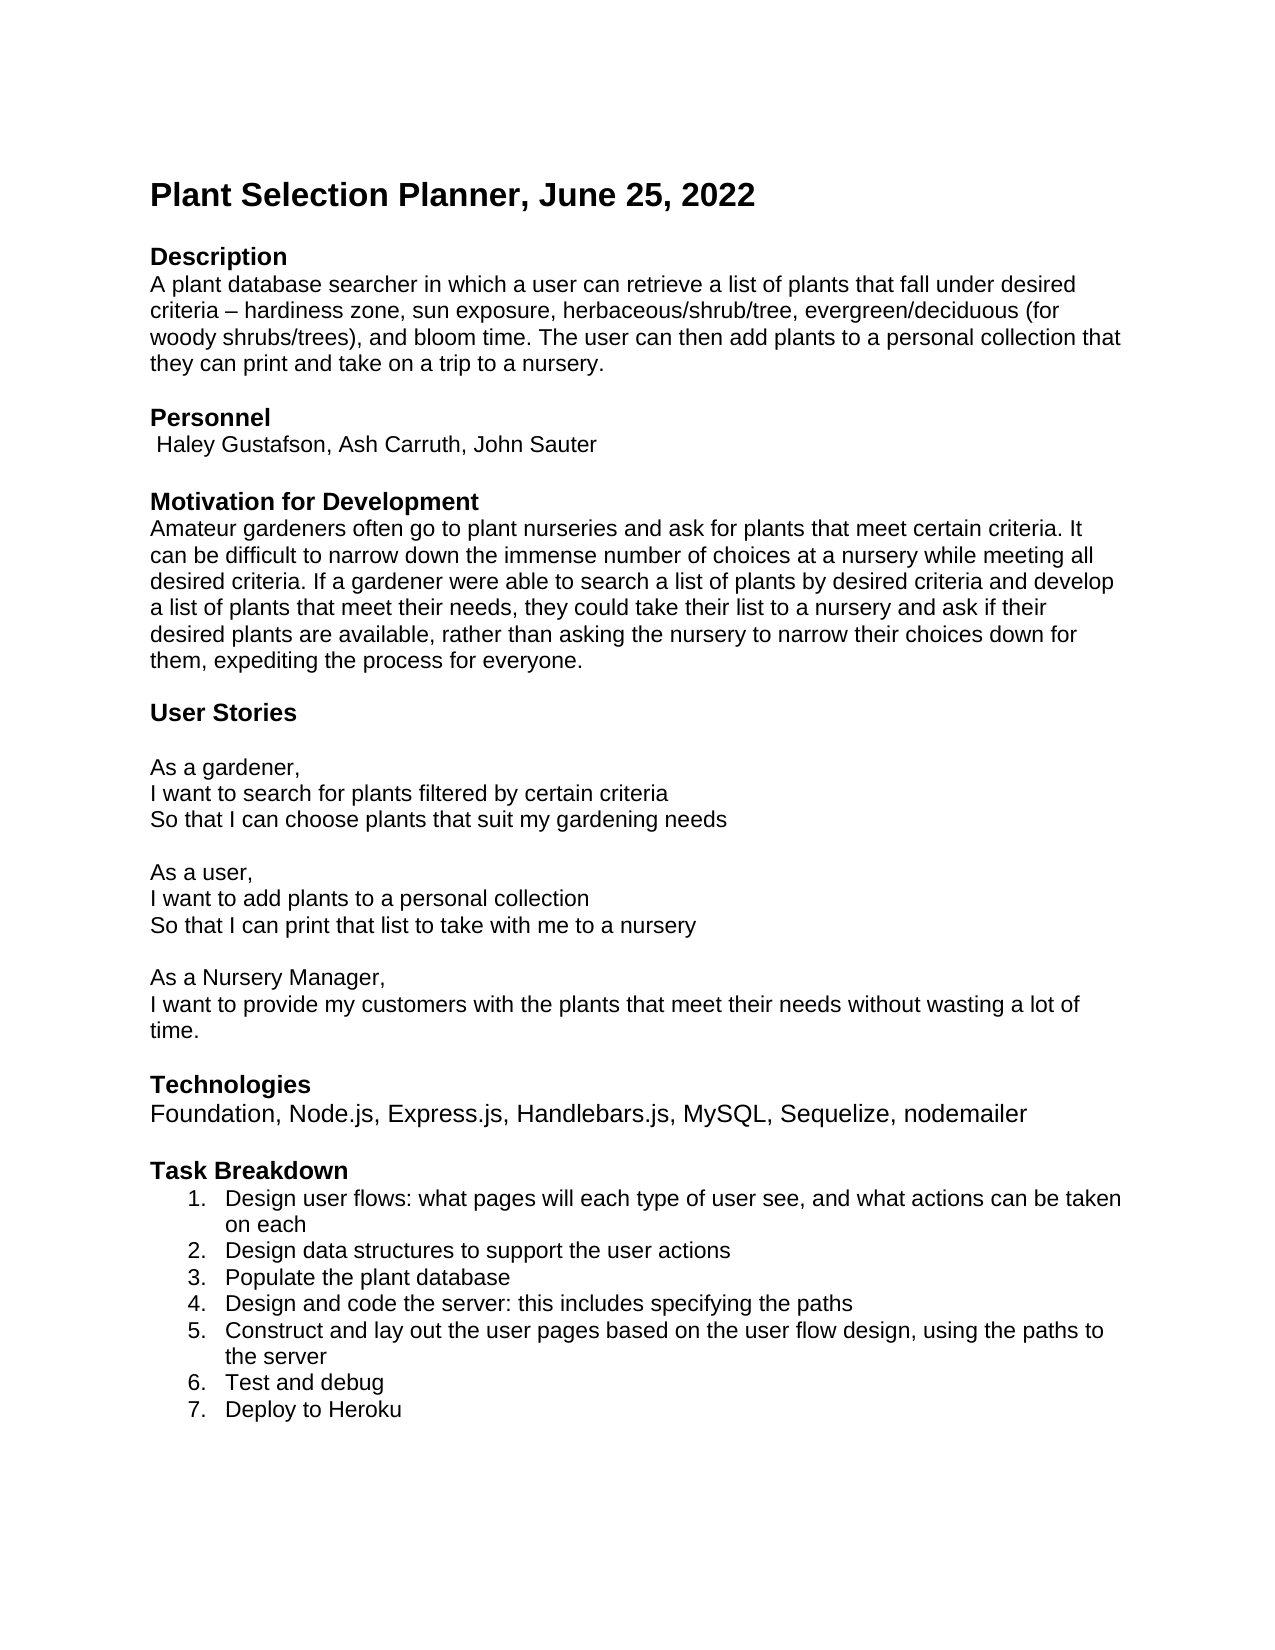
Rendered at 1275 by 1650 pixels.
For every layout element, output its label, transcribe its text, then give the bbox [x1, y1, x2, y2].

list Design user flows: what pages will each type of user see, and what actions can be taken on each [187, 1185, 1125, 1237]
text A plant database searcher in which a user can retrieve a list of plants that fall under desired criteria – hardiness zone, sun exposure, herbaceous/shrub/tree, evergreen/deciduous (for woody shrubs/trees), and bloom time. The user can then add plants to a personal collection that they can print and take on a trip to a nursery. [150, 271, 1125, 376]
text As a Nursery Manager, [150, 964, 1125, 991]
text Personnel [150, 403, 1125, 431]
list Deploy to Heroku [187, 1396, 1125, 1422]
text So that I can print that list to take with me to a nursery [150, 912, 1125, 938]
text As a user, [150, 859, 1125, 885]
text Motivation for Development [150, 487, 1125, 515]
text As a gardener, [150, 753, 1125, 780]
text Foundation, Node.js, Express.js, Handlebars.js, MySQL, Sequelize, nodemailer [150, 1098, 1125, 1127]
list Test and debug [187, 1369, 1125, 1396]
list Design and code the server: this includes specifying the paths [187, 1290, 1125, 1317]
text Description [150, 242, 1125, 271]
list Populate the plant database [187, 1264, 1125, 1290]
text I want to provide my customers with the plants that meet their needs without wasting a lot of time. [150, 991, 1125, 1043]
text User Stories [150, 698, 1125, 727]
list Construct and lay out the user pages based on the user flow design, using the paths to the server [187, 1317, 1125, 1369]
text I want to search for plants filtered by certain criteria [150, 780, 1125, 806]
text So that I can choose plants that suit my gardening needs [150, 806, 1125, 833]
text Plant Selection Planner, June 25, 2022 [150, 175, 1125, 213]
text Haley Gustafson, Ash Carruth, John Sauter [150, 431, 1125, 458]
list Design data structures to support the user actions [187, 1237, 1125, 1264]
text Technologies [150, 1070, 1125, 1098]
text Amateur gardeners often go to plant nurseries and ask for plants that meet certain criteria. It can be difficult to narrow down the immense number of choices at a nursery while meeting all desired criteria. If a gardener were able to search a list of plants by desired criteria and develop a list of plants that meet their needs, they could take their list to a nursery and ask if their desired plants are available, rather than asking the nursery to narrow their choices down for them, expediting the process for everyone. [150, 515, 1125, 673]
text Task Breakdown [150, 1156, 1125, 1185]
text I want to add plants to a personal collection [150, 885, 1125, 912]
